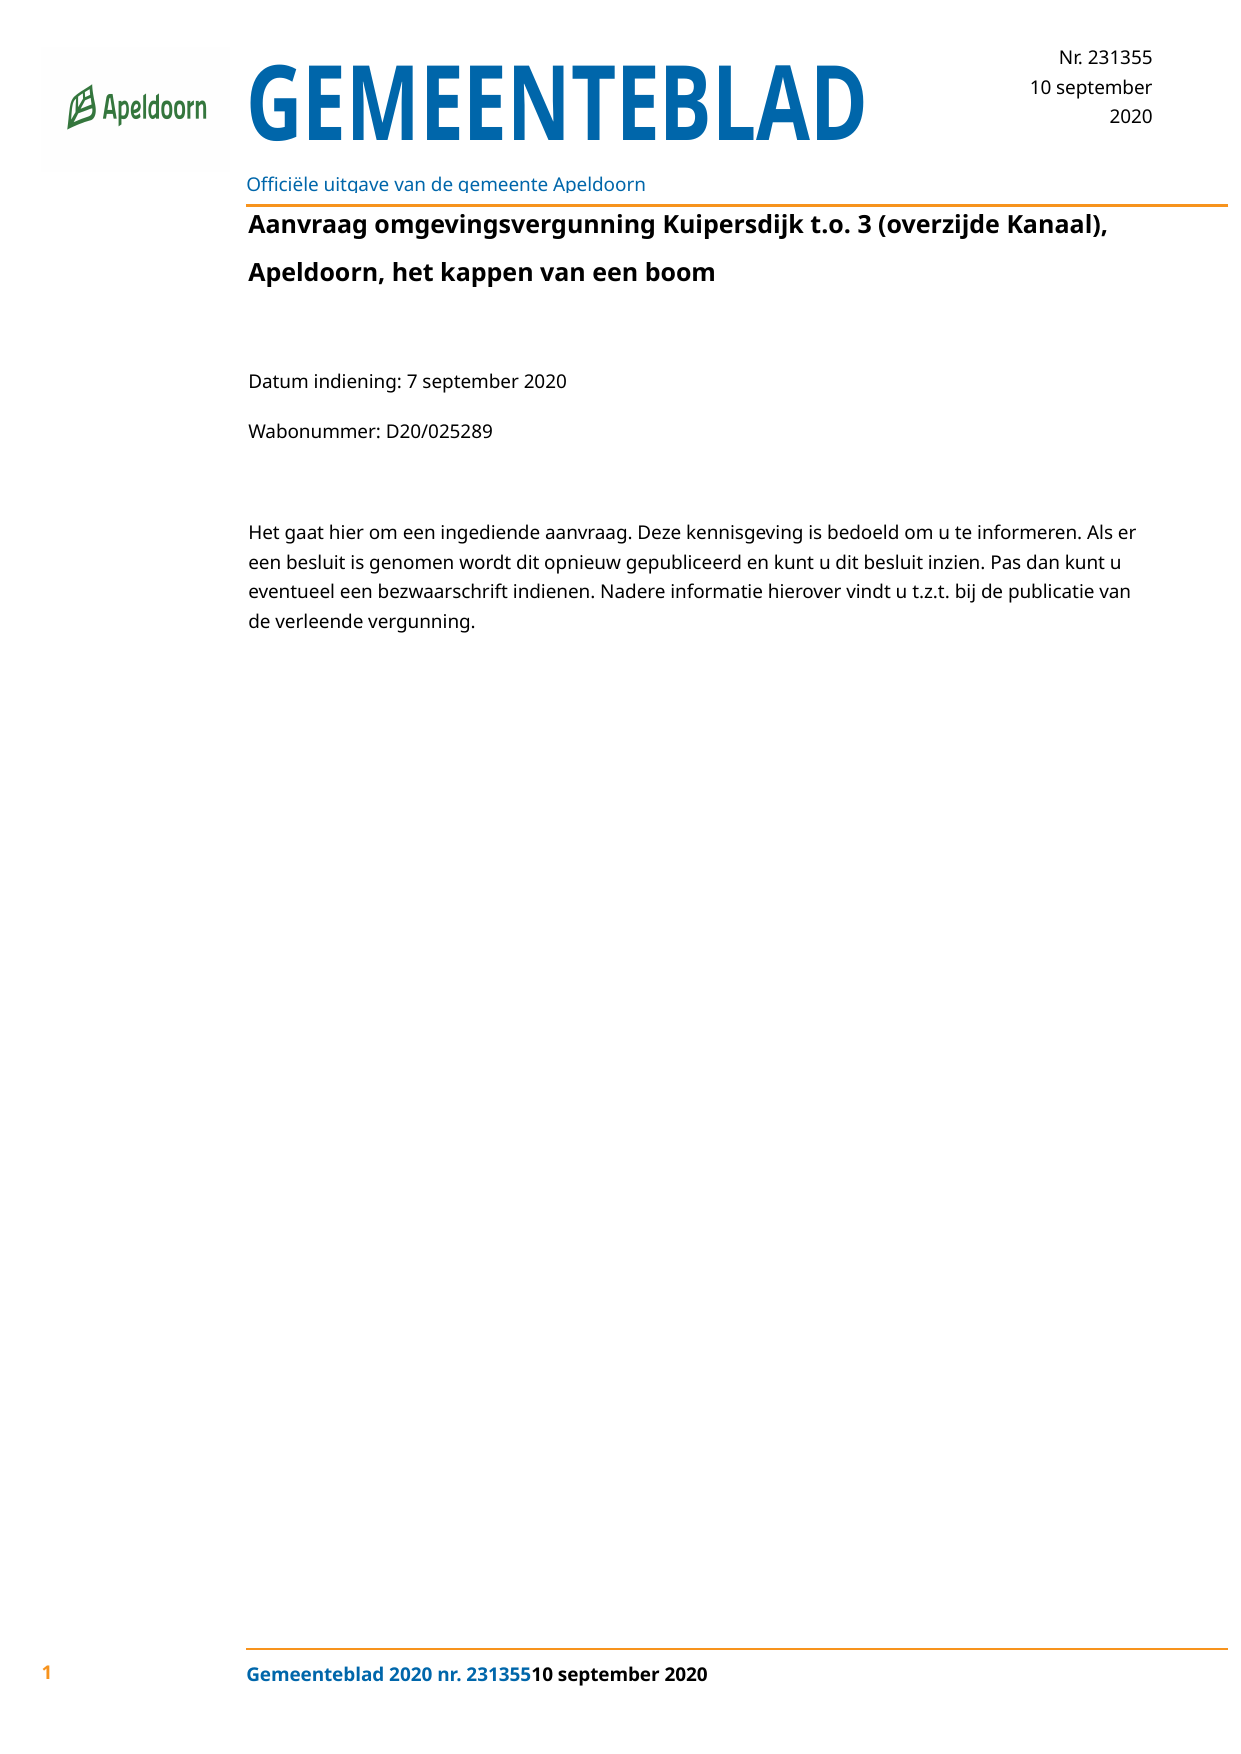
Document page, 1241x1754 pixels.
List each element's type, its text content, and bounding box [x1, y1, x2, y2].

text Het gaat hier om een ingediende aanvraag. Deze kennisgeving is bedoeld om u te informeren. Als er een besluit is genomen wordt dit opnieuw gepubliceerd en kunt u dit besluit inzien. Pas dan kunt u eventueel een bezwaarschrift indienen. Nadere informatie hierover vindt u t.z.t. bij de publicatie van de verleende vergunning. [248, 519, 1152, 634]
picture [41, 47, 231, 172]
text Wabonummer: D20/025289 [248, 419, 1152, 444]
text Aanvraag omgevingsvergunning Kuipersdijk t.o. 3 (overzijde Kanaal), Apeldoorn, het kappen van een boom [248, 207, 1152, 288]
text Datum indiening: 7 september 2020 [248, 368, 1152, 394]
